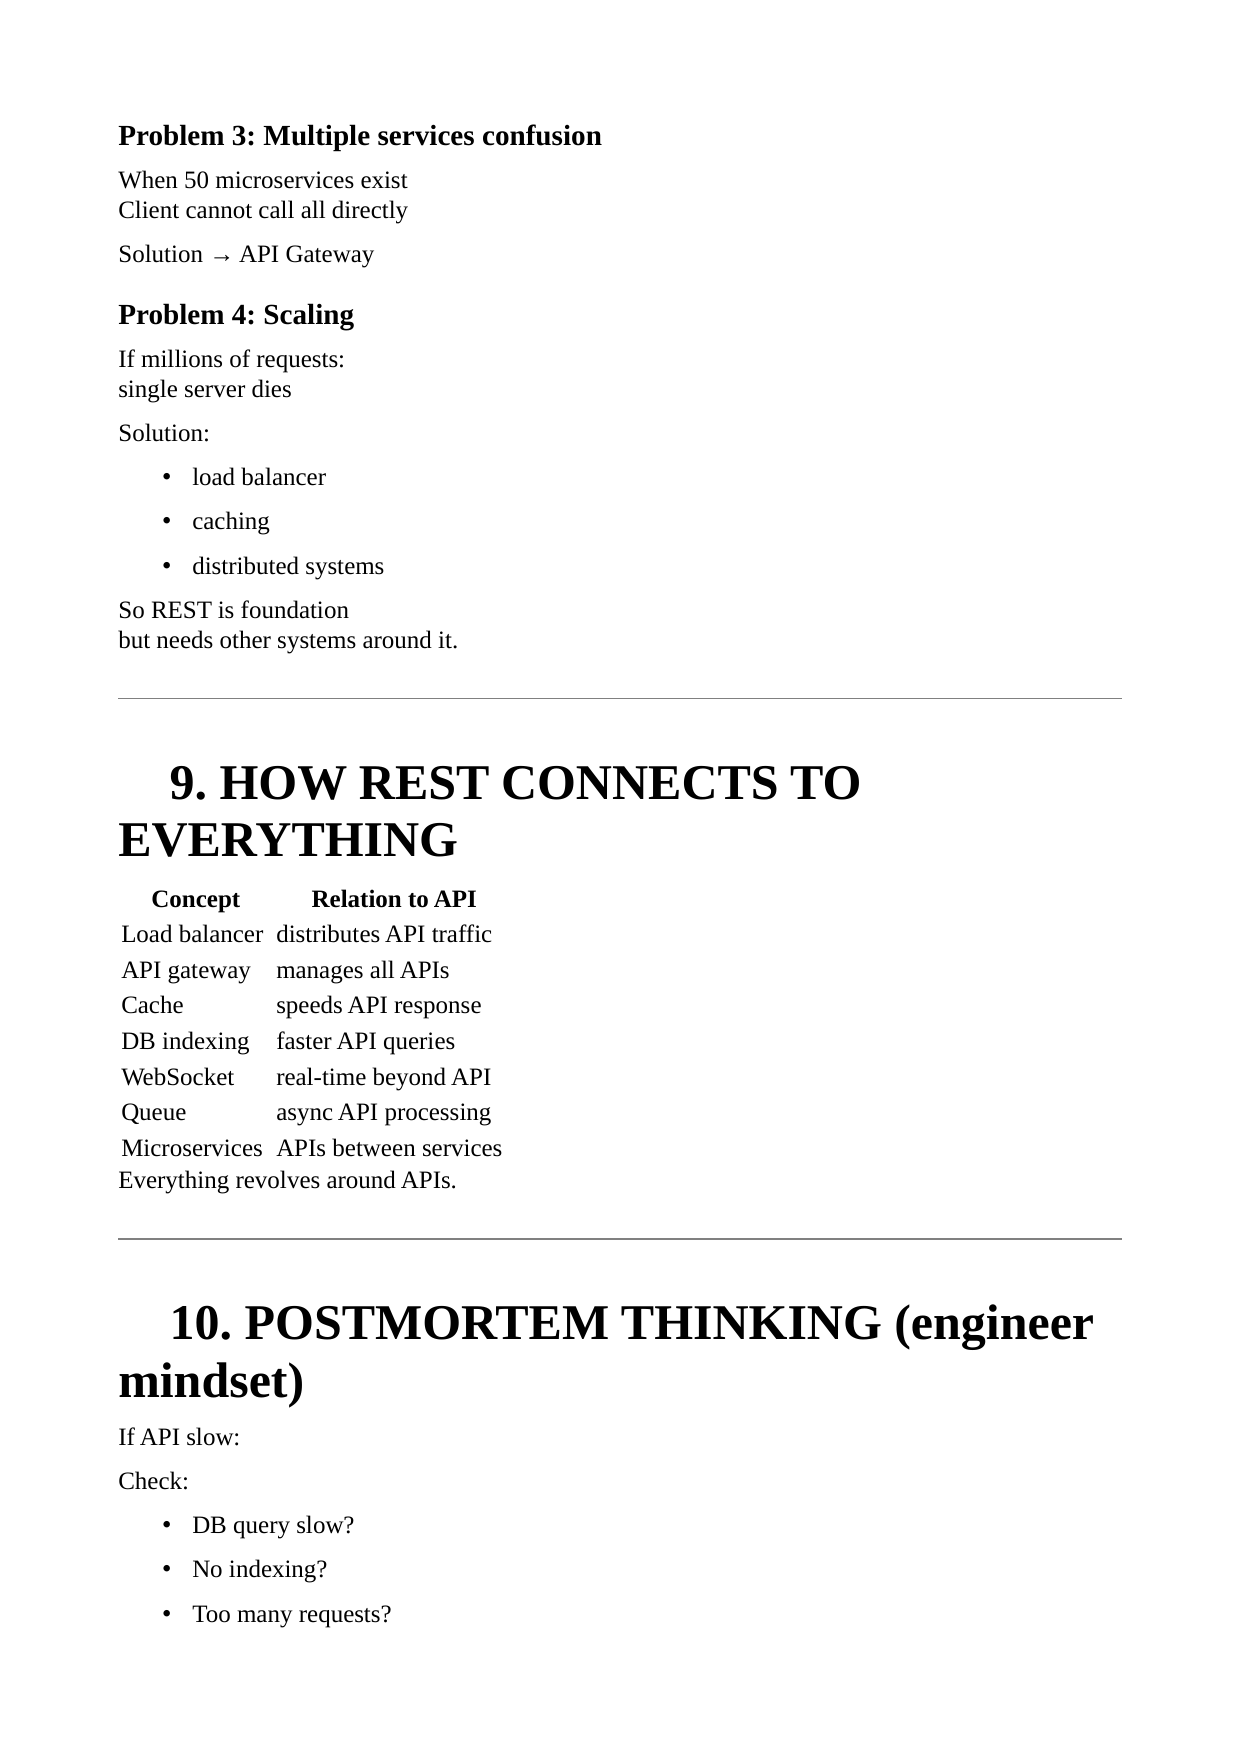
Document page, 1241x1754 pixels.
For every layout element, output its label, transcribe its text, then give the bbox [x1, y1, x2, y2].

table_cell Cache [118, 987, 273, 1022]
subtitle Problem 3: Multiple services confusion [118, 118, 1122, 152]
table_cell speeds API response [273, 987, 515, 1022]
text So REST is foundation but needs other systems around it. [118, 594, 1122, 653]
text Solution → API Gateway [118, 238, 1122, 268]
subtitle 🧠 9. HOW REST CONNECTS TO EVERYTHING [118, 753, 1122, 868]
text If millions of requests: single server dies [118, 343, 1122, 402]
table_cell DB indexing [118, 1022, 273, 1058]
subtitle Problem 4: Scaling [118, 297, 1122, 331]
table_header Relation to API [273, 880, 515, 916]
text Check: [118, 1465, 1122, 1494]
table_cell async API processing [273, 1093, 515, 1129]
table_cell distributes API traffic [273, 916, 515, 951]
table_cell Queue [118, 1093, 273, 1129]
text If API slow: [118, 1421, 1122, 1450]
list DB query slow? [162, 1509, 1122, 1539]
list Too many requests? [162, 1598, 1122, 1627]
list caching [162, 506, 1122, 535]
subtitle 🧠 10. POSTMORTEM THINKING (engineer mindset) [118, 1293, 1122, 1408]
table_cell APIs between services [273, 1129, 515, 1164]
table_cell real-time beyond API [273, 1058, 515, 1093]
list distributed systems [162, 550, 1122, 579]
table_header Concept [118, 880, 273, 916]
table_cell API gateway [118, 951, 273, 987]
table_cell Load balancer [118, 916, 273, 951]
table_cell manages all APIs [273, 951, 515, 987]
table_cell WebSocket [118, 1058, 273, 1093]
table_cell faster API queries [273, 1022, 515, 1058]
table_cell Microservices [118, 1129, 273, 1164]
list No indexing? [162, 1553, 1122, 1583]
text When 50 microservices exist Client cannot call all directly [118, 164, 1122, 223]
list load balancer [162, 461, 1122, 491]
text Solution: [118, 417, 1122, 447]
text Everything revolves around APIs. [118, 1164, 1122, 1194]
